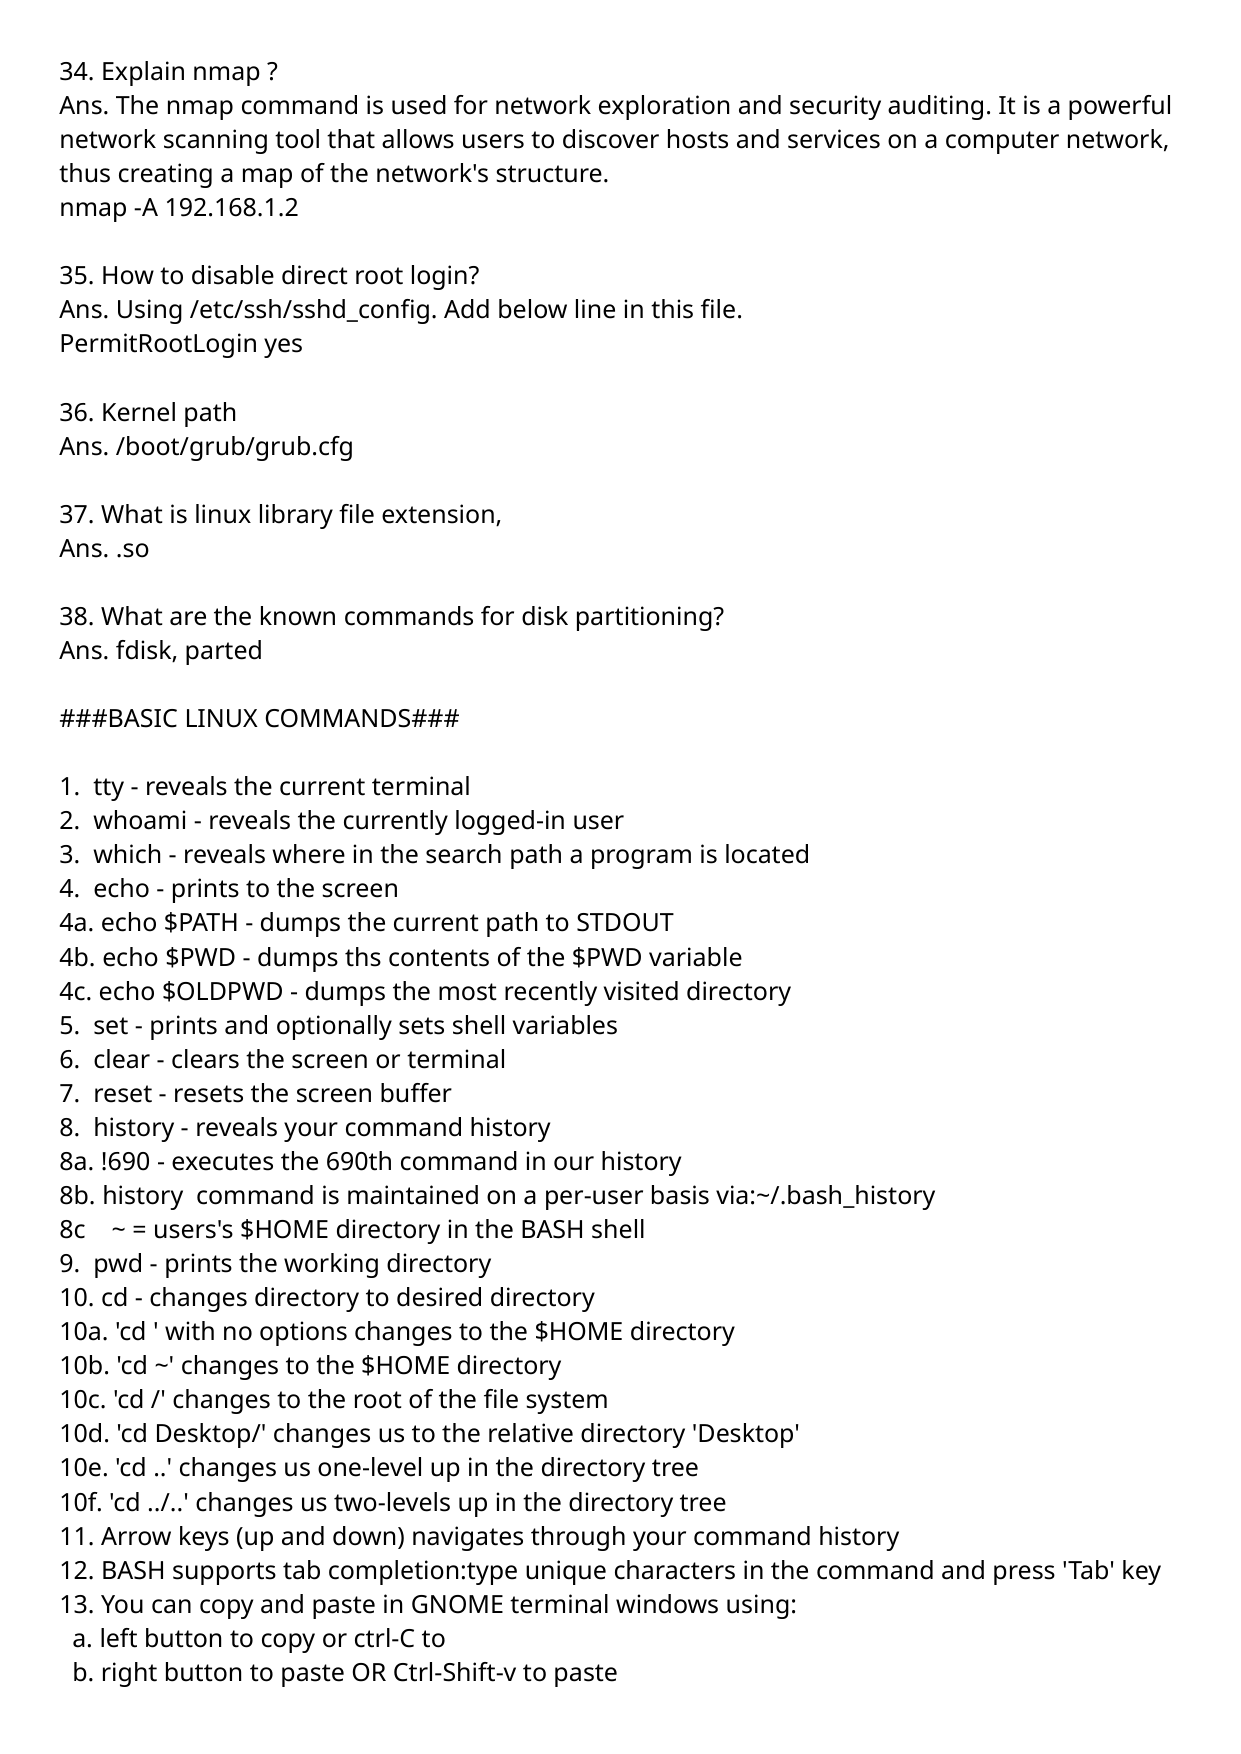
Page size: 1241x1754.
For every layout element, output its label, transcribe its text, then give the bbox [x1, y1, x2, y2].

text 36. Kernel path [59, 394, 1184, 428]
text 37. What is linux library file extension, [59, 496, 1184, 530]
text 34. Explain nmap ? [59, 53, 1184, 88]
text 10f. 'cd ../..' changes us two-levels up in the directory tree [59, 1484, 1184, 1518]
text 10b. 'cd ~' changes to the $HOME directory [59, 1348, 1184, 1382]
text 8b. history command is maintained on a per-user basis via:~/.bash_history [59, 1178, 1184, 1212]
text PermitRootLogin yes [59, 326, 1184, 360]
text 2. whoami - reveals the currently logged-in user [59, 803, 1184, 837]
text a. left button to copy or ctrl-C to [59, 1620, 1184, 1654]
text Ans. fdisk, parted [59, 633, 1184, 667]
text 4. echo - prints to the screen [59, 871, 1184, 905]
text 35. How to disable direct root login? [59, 258, 1184, 292]
text Ans. /boot/grub/grub.cfg [59, 428, 1184, 462]
text nmap -A 192.168.1.2 [59, 190, 1184, 224]
text 10e. 'cd ..' changes us one-level up in the directory tree [59, 1450, 1184, 1484]
text 1. tty - reveals the current terminal [59, 769, 1184, 803]
text 4b. echo $PWD - dumps ths contents of the $PWD variable [59, 939, 1184, 973]
text 11. Arrow keys (up and down) navigates through your command history [59, 1518, 1184, 1552]
text Ans. Using /etc/ssh/sshd_config. Add below line in this file. [59, 292, 1184, 326]
text 8c ~ = users's $HOME directory in the BASH shell [59, 1212, 1184, 1246]
text 10a. 'cd ' with no options changes to the $HOME directory [59, 1314, 1184, 1348]
text 9. pwd - prints the working directory [59, 1246, 1184, 1280]
text Ans. The nmap command is used for network exploration and security auditing. It is a powerful network scanning tool that allows users to discover hosts and services on a computer network, thus creating a map of the network's structure. [59, 88, 1184, 190]
text 8. history - reveals your command history [59, 1109, 1184, 1143]
text 3. which - reveals where in the search path a program is located [59, 837, 1184, 871]
text 10c. 'cd /' changes to the root of the file system [59, 1382, 1184, 1416]
text Ans. .so [59, 530, 1184, 564]
text 5. set - prints and optionally sets shell variables [59, 1007, 1184, 1041]
text 4c. echo $OLDPWD - dumps the most recently visited directory [59, 973, 1184, 1007]
text 38. What are the known commands for disk partitioning? [59, 598, 1184, 633]
text ###BASIC LINUX COMMANDS### [59, 701, 1184, 735]
text 7. reset - resets the screen buffer [59, 1075, 1184, 1109]
text 10d. 'cd Desktop/' changes us to the relative directory 'Desktop' [59, 1416, 1184, 1450]
text 4a. echo $PATH - dumps the current path to STDOUT [59, 905, 1184, 939]
text 8a. !690 - executes the 690th command in our history [59, 1143, 1184, 1178]
text b. right button to paste OR Ctrl-Shift-v to paste [59, 1654, 1184, 1688]
text 12. BASH supports tab completion:type unique characters in the command and press 'Tab' key [59, 1552, 1184, 1586]
text 13. You can copy and paste in GNOME terminal windows using: [59, 1586, 1184, 1620]
text 10. cd - changes directory to desired directory [59, 1280, 1184, 1314]
text 6. clear - clears the screen or terminal [59, 1041, 1184, 1075]
